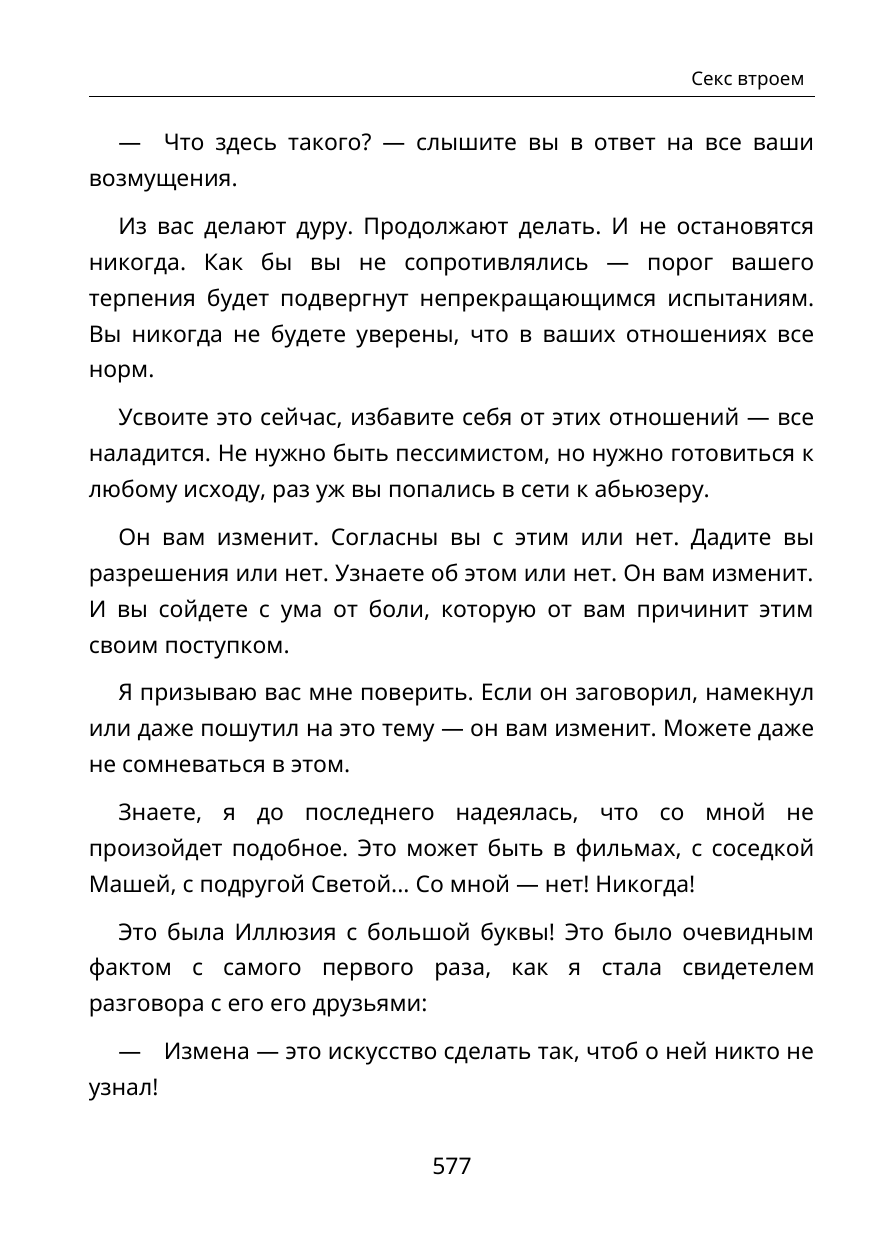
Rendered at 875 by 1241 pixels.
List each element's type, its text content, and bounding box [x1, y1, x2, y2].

text Я призываю вас мне поверить. Если он заговорил, намекнул или даже пошутил на это тему — он вам изменит. Можете даже не сомневаться в этом. [88, 676, 815, 779]
list Измена — это искусство сделать так, чтоб о ней никто не узнал! [88, 1035, 815, 1102]
list Что здесь такого? — слышите вы в ответ на все ваши возмущения. [88, 126, 815, 193]
text Усвоите это сейчас, избавите себя от этих отношений — все наладится. Не нужно быть пессимистом, но нужно готовиться к любому исходу, раз уж вы попались в сети к абьюзеру. [88, 401, 815, 504]
text Это была Иллюзия с большой буквы! Это было очевидным фактом с самого первого раза, как я стала свидетелем разговора с его его друзьями: [88, 915, 815, 1018]
text Он вам изменит. Согласны вы с этим или нет. Дадите вы разрешения или нет. Узнаете об этом или нет. Он вам изменит. И вы сойдете с ума от боли, которую от вам причинит этим своим поступком. [88, 521, 815, 660]
text Из вас делают дуру. Продолжают делать. И не остановятся никогда. Как бы вы не сопротивлялись — порог вашего терпения будет подвергнут непрекращающимся испытаниям. Вы никогда не будете уверены, что в ваших отношениях все норм. [88, 210, 815, 385]
text Знаете, я до последнего надеялась, что со мной не произойдет подобное. Это может быть в фильмах, с соседкой Машей, с подругой Светой... Со мной — нет! Никогда! [88, 796, 815, 899]
